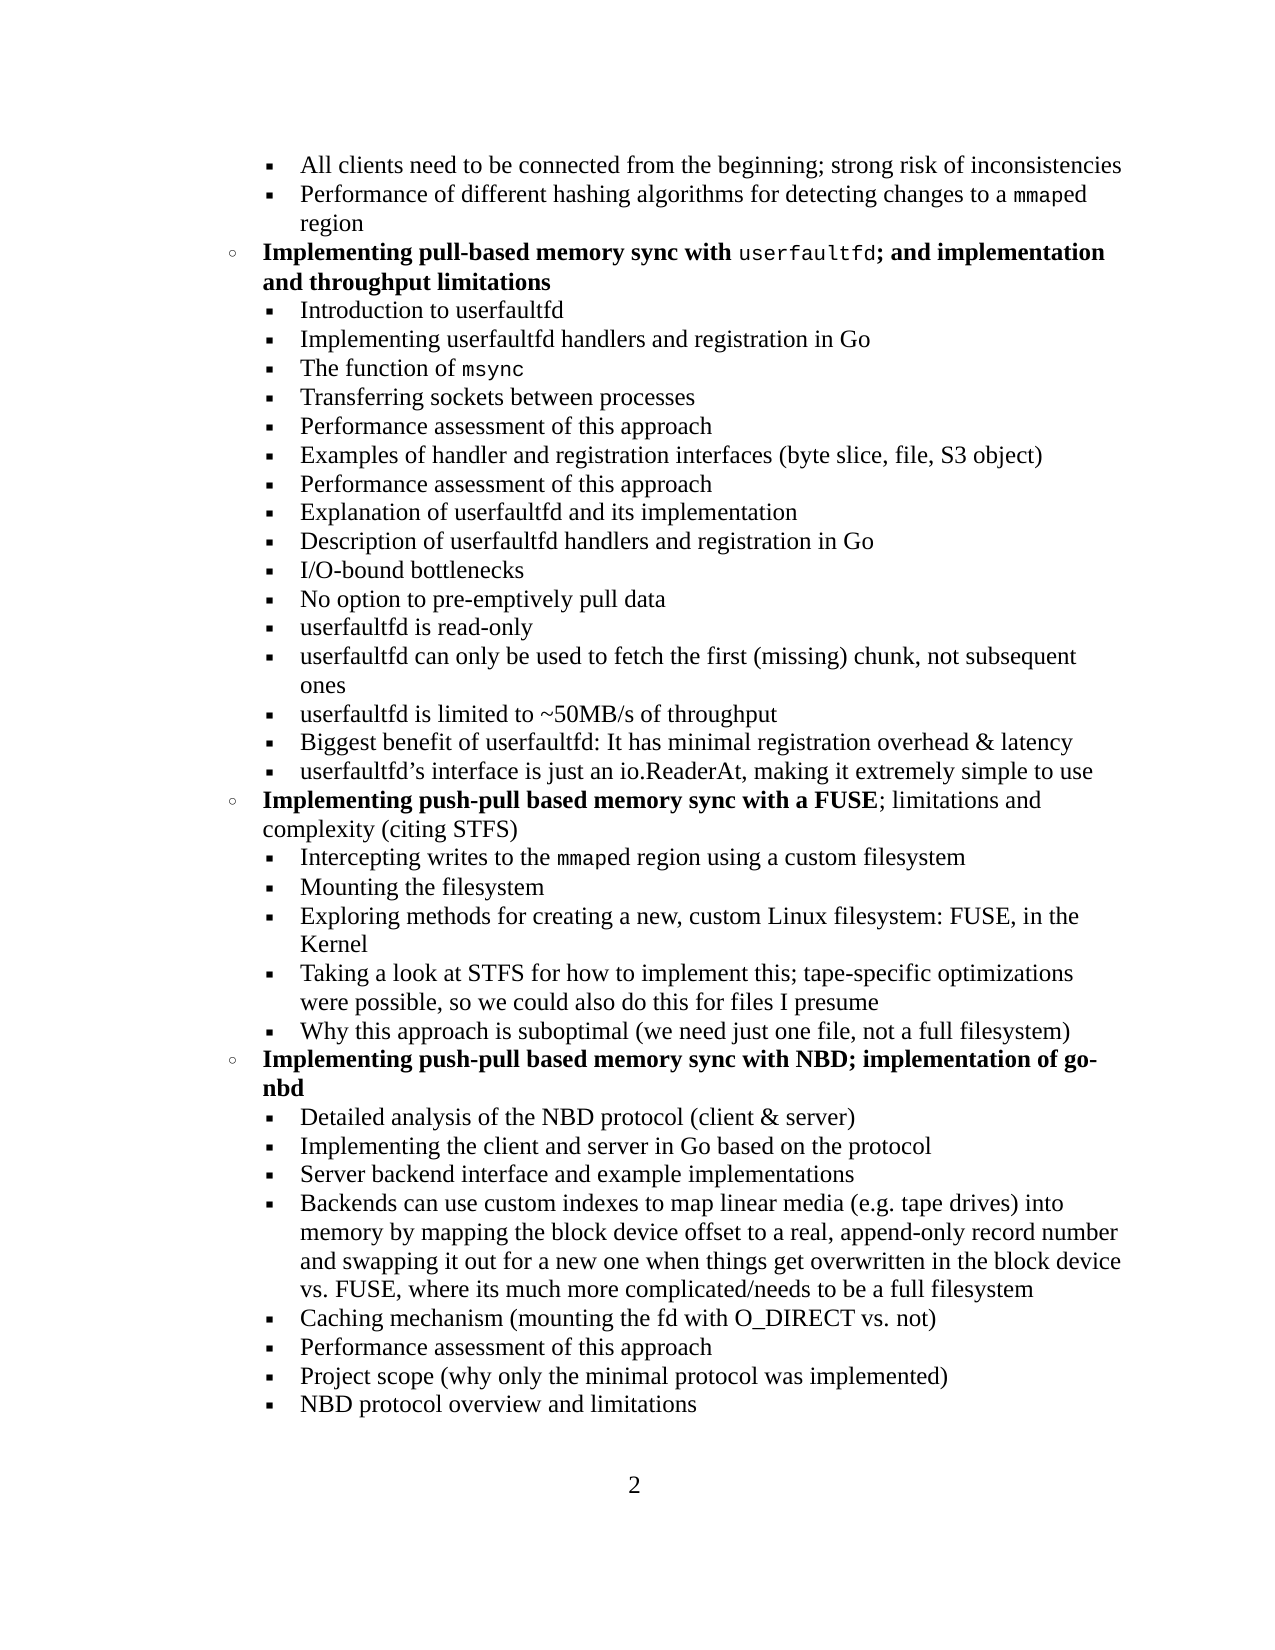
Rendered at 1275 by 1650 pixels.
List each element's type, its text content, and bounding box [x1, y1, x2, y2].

list userfaultfd is read-only [262, 612, 1125, 641]
list Transferring sockets between processes [262, 382, 1125, 411]
list Performance assessment of this approach [262, 469, 1125, 497]
list Intercepting writes to the mmaped region using a custom filesystem [262, 842, 1125, 872]
list The function of msync [262, 353, 1125, 382]
list All clients need to be connected from the beginning; strong risk of inconsistencies [262, 150, 1125, 179]
list Implementing the client and server in Go based on the protocol [262, 1131, 1125, 1159]
list userfaultfd is limited to ~50MB/s of throughput [262, 699, 1125, 727]
list Performance assessment of this approach [262, 1332, 1125, 1361]
list Introduction to userfaultfd [262, 295, 1125, 324]
list Implementing userfaultfd handlers and registration in Go [262, 324, 1125, 353]
list Performance of different hashing algorithms for detecting changes to a mmaped region [262, 179, 1125, 237]
list Biggest benefit of userfaultfd: It has minimal registration overhead & latency [262, 727, 1125, 756]
list userfaultfd’s interface is just an io.ReaderAt, making it extremely simple to use [262, 756, 1125, 785]
list Project scope (why only the minimal protocol was implemented) [262, 1361, 1125, 1389]
list Exploring methods for creating a new, custom Linux filesystem: FUSE, in the Kernel [262, 901, 1125, 958]
list Implementing push-pull based memory sync with a FUSE; limitations and complexity (citing STFS) [225, 785, 1125, 842]
list Implementing pull-based memory sync with userfaultfd; and implementation and throughput limitations [225, 237, 1125, 295]
list Mounting the filesystem [262, 872, 1125, 901]
list Implementing push-pull based memory sync with NBD; implementation of go-nbd [225, 1044, 1125, 1102]
list Performance assessment of this approach [262, 411, 1125, 440]
list Examples of handler and registration interfaces (byte slice, file, S3 object) [262, 440, 1125, 469]
list Taking a look at STFS for how to implement this; tape-specific optimizations were possible, so we could also do this for files I presume [262, 958, 1125, 1016]
list Explanation of userfaultfd and its implementation [262, 497, 1125, 526]
list Description of userfaultfd handlers and registration in Go [262, 526, 1125, 555]
list Server backend interface and example implementations [262, 1159, 1125, 1188]
list No option to pre-emptively pull data [262, 584, 1125, 612]
list Why this approach is suboptimal (we need just one file, not a full filesystem) [262, 1016, 1125, 1044]
list Caching mechanism (mounting the fd with O_DIRECT vs. not) [262, 1303, 1125, 1332]
list Detailed analysis of the NBD protocol (client & server) [262, 1102, 1125, 1131]
list I/O-bound bottlenecks [262, 555, 1125, 584]
list NBD protocol overview and limitations [262, 1389, 1125, 1418]
list userfaultfd can only be used to fetch the first (missing) chunk, not subsequent ones [262, 641, 1125, 699]
list Backends can use custom indexes to map linear media (e.g. tape drives) into memory by mapping the block device offset to a real, append-only record number and swapping it out for a new one when things get overwritten in the block device vs. FUSE, where its much more complicated/needs to be a full filesystem [262, 1188, 1125, 1303]
